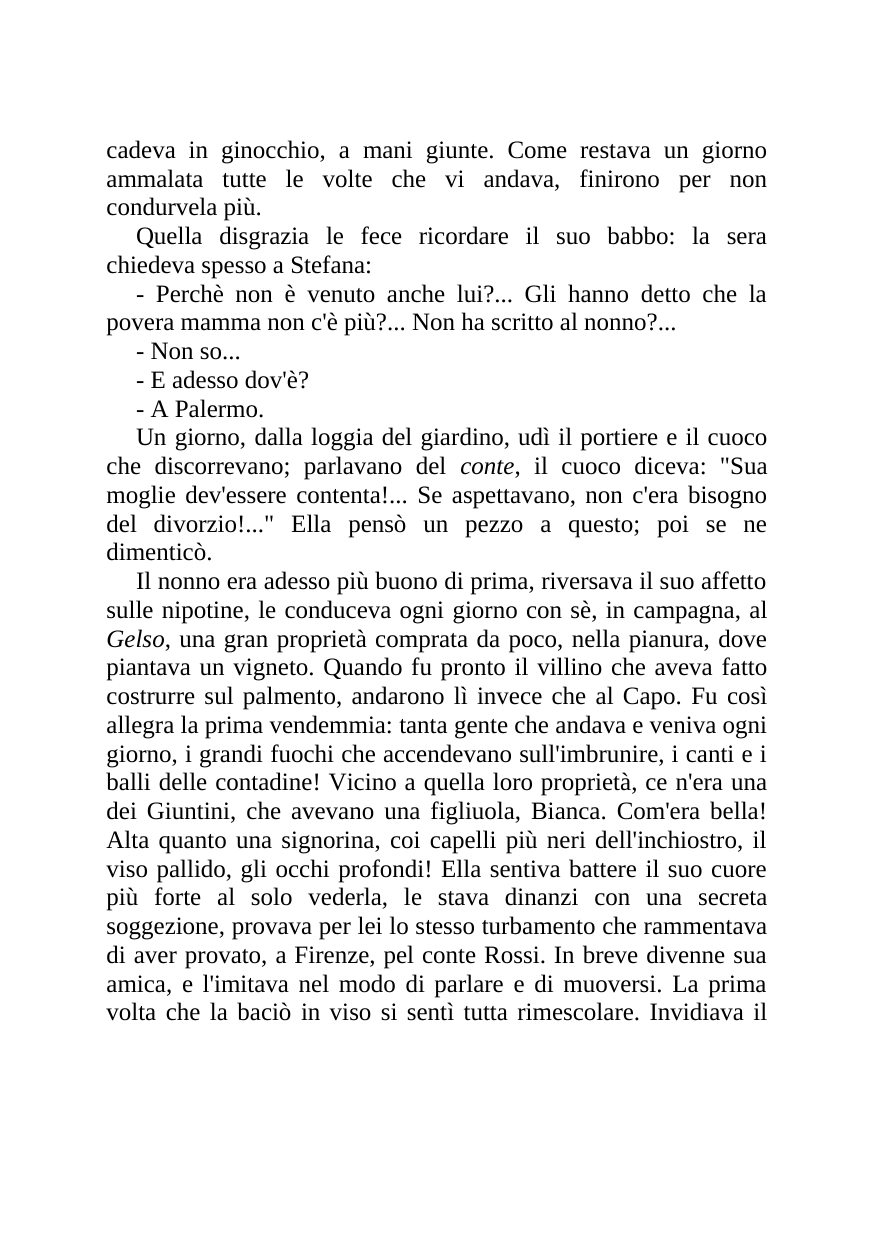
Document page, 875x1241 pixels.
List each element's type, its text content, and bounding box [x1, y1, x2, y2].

text - A Palermo. [106, 394, 768, 422]
text - E adesso dov'è? [106, 365, 768, 394]
text Il nonno era adesso più buono di prima, riversava il suo affetto sulle nipotine, le conduceva ogni giorno con sè, in campagna, al Gelso, una gran proprietà comprata da poco, nella pianura, dove piantava un vigneto. Quando fu pronto il villino che aveva fatto costrurre sul palmento, andarono lì invece che al Capo. Fu così allegra la prima vendemmia: tanta gente che andava e veniva ogni giorno, i grandi fuochi che accendevano sull'imbrunire, i canti e i balli delle contadine! Vicino a quella loro proprietà, ce n'era una dei Giuntini, che avevano una figliuola, Bianca. Com'era bella! Alta quanto una signorina, coi capelli più neri dell'inchiostro, il viso pallido, gli occhi profondi! Ella sentiva battere il suo cuore più forte al solo vederla, le stava dinanzi con una secreta soggezione, provava per lei lo stesso turbamento che rammentava di aver provato, a Firenze, pel conte Rossi. In breve divenne sua amica, e l'imitava nel modo di parlare e di muoversi. La prima volta che la baciò in viso si sentì tutta rimescolare. Invidiava il [106, 566, 768, 1026]
text - Non so... [106, 336, 768, 365]
text cadeva in ginocchio, a mani giunte. Come restava un giorno ammalata tutte le volte che vi andava, finirono per non condurvela più. [106, 135, 768, 221]
text Un giorno, dalla loggia del giardino, udì il portiere e il cuoco che discorrevano; parlavano del conte, il cuoco diceva: "Sua moglie dev'essere contenta!... Se aspettavano, non c'era bisogno del divorzio!..." Ella pensò un pezzo a questo; poi se ne dimenticò. [106, 422, 768, 566]
text Quella disgrazia le fece ricordare il suo babbo: la sera chiedeva spesso a Stefana: [106, 221, 768, 279]
text - Perchè non è venuto anche lui?... Gli hanno detto che la povera mamma non c'è più?... Non ha scritto al nonno?... [106, 279, 768, 336]
